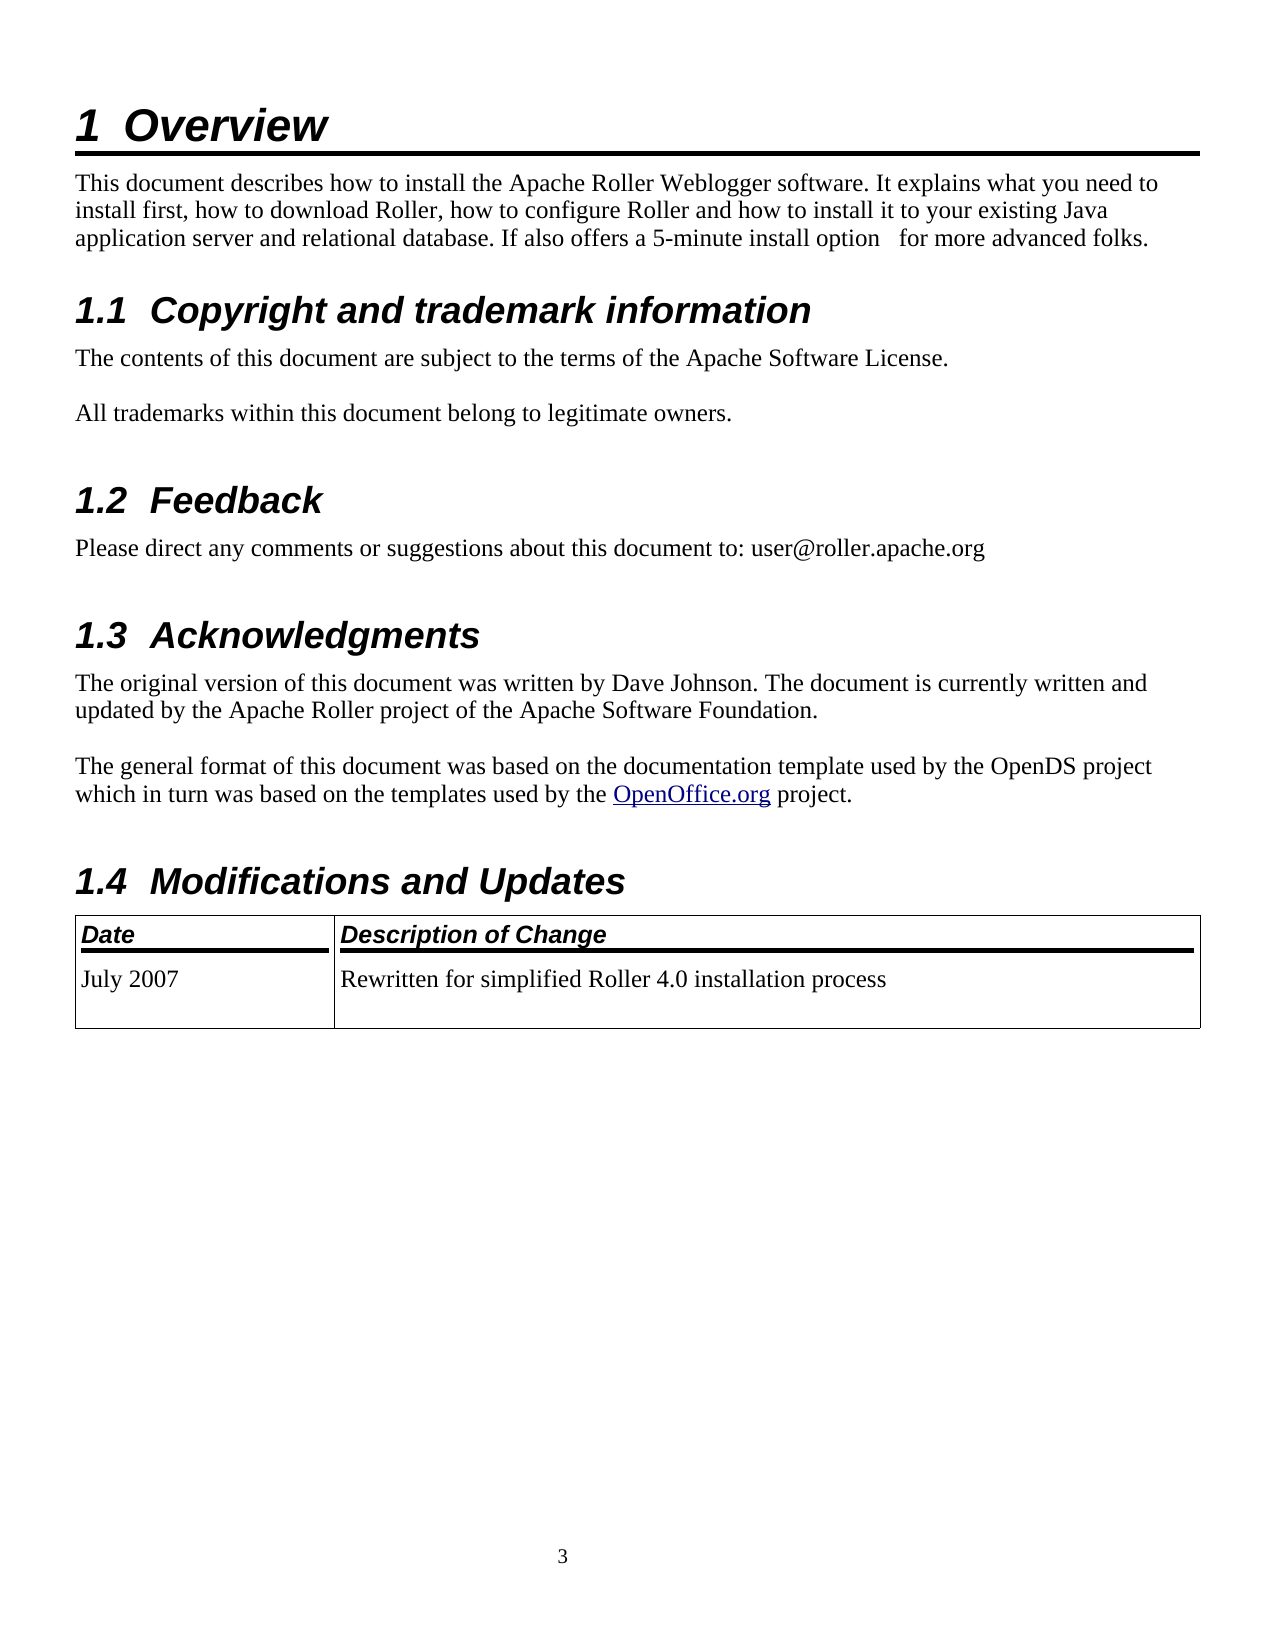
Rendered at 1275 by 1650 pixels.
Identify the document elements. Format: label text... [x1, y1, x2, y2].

text The contents of this document are subject to the terms of the Apache Software License. [75, 344, 1200, 372]
subtitle Modifications and Updates [75, 860, 1200, 902]
text This document describes how to install the Apache Roller Weblogger software. It explains what you need to install first, how to download Roller, how to configure Roller and how to install it to your existing Java application server and relational database. If also offers a 5-minute install option for more advanced folks. [75, 169, 1200, 252]
table_cell July 2007 [76, 959, 334, 1028]
text Please direct any comments or suggestions about this document to: user@roller.apache.org [75, 534, 1200, 562]
subtitle Acknowledgments [75, 614, 1200, 656]
text The original version of this document was written by Dave Johnson. The document is currently written and updated by the Apache Roller project of the Apache Software Foundation. [75, 669, 1200, 724]
text The general format of this document was based on the documentation template used by the OpenDS project which in turn was based on the templates used by the OpenOffice.org project. [75, 752, 1200, 807]
subtitle Copyright and trademark information [75, 289, 1200, 331]
text All trademarks within this document belong to legitimate owners. [75, 399, 1200, 427]
table_cell Rewritten for simplified Roller 4.0 installation process [335, 959, 1200, 1028]
table_header Description of Change [335, 916, 1200, 959]
subtitle Feedback [75, 480, 1200, 522]
table_header Date [76, 916, 334, 959]
subtitle Overview [75, 100, 1200, 151]
